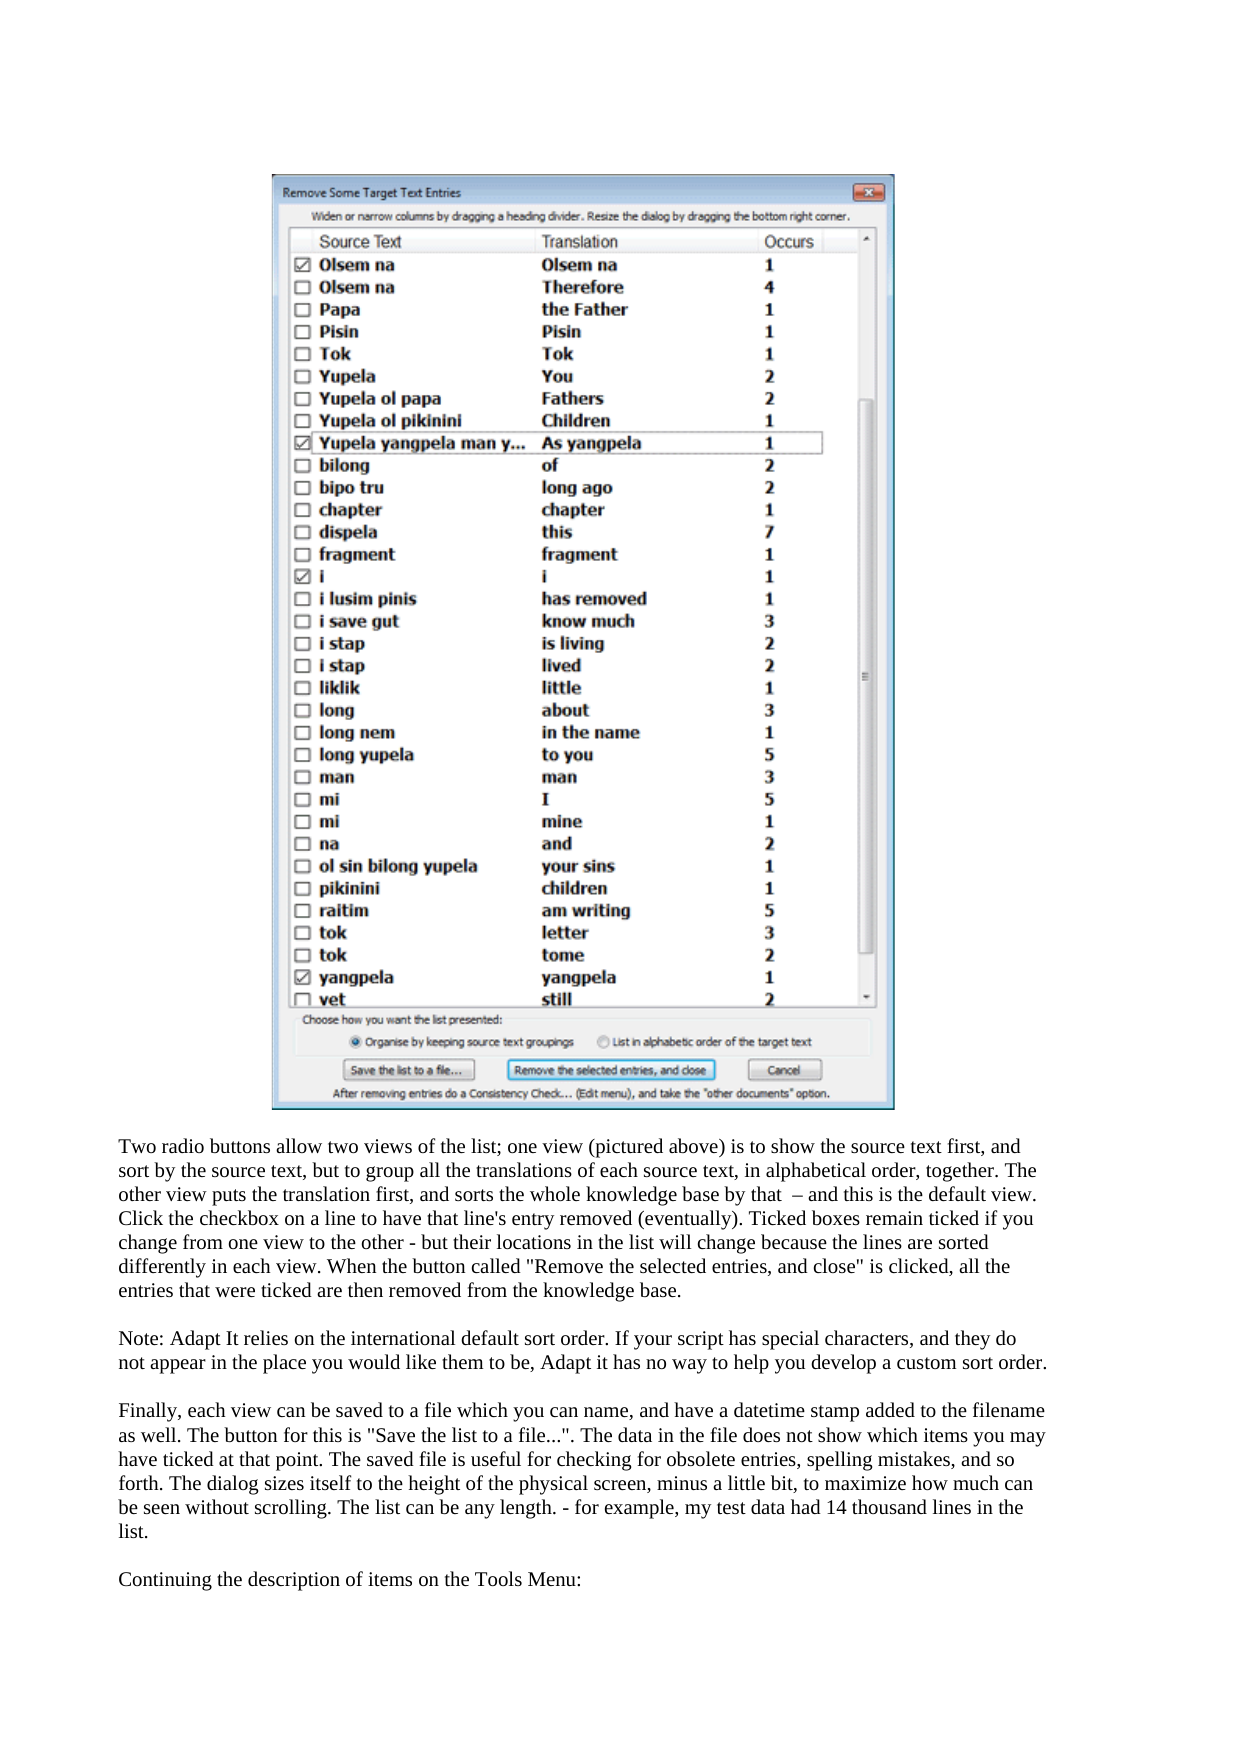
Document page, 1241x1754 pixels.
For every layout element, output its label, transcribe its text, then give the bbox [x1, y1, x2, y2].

text Two radio buttons allow two views of the list; one view (pictured above) is to show the source text first, and sort by the source text, but to group all the translations of each source text, in alphabetical order, together. The other view puts the translation first, and sorts the whole knowledge base by that – and this is the default view. Click the checkbox on a line to have that line's entry removed (eventually). Ticked boxes remain ticked if you change from one view to the other - but their locations in the list will change because the lines are sorted differently in each view. When the button called "Remove the selected entries, and close" is clicked, all the entries that were ticked are then removed from the knowledge base. [118, 1134, 1048, 1302]
text Continuing the description of items on the Tools Menu: [118, 1567, 1048, 1591]
text Note: Adapt It relies on the international default sort order. If your script has special characters, and they do not appear in the place you would like them to be, Adapt it has no way to help you develop a custom sort order. [118, 1326, 1048, 1374]
picture [271, 174, 895, 1110]
text Finally, each view can be saved to a file which you can name, and have a datetime stamp added to the filename as well. The button for this is "Save the list to a file...". The data in the file does not show which items you may have ticked at that point. The saved file is useful for checking for obsolete entries, spelling mistakes, and so forth. The dialog sizes itself to the height of the physical screen, minus a little bit, to maximize how much can be seen without scrolling. The list can be any length. - for example, my test data had 14 thousand lines in the list. [118, 1398, 1048, 1543]
